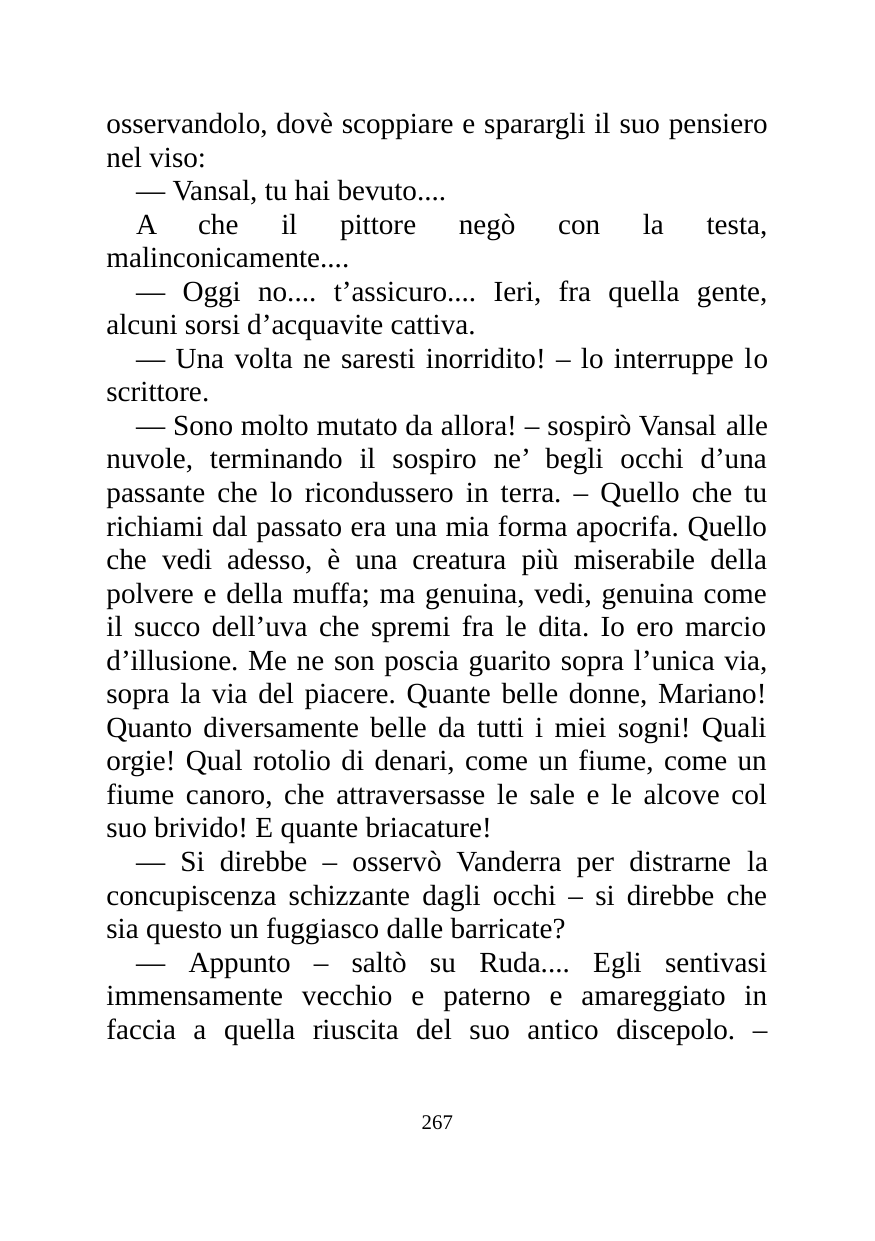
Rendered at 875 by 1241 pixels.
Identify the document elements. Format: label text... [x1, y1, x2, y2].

text — Sono molto mutato da allora! – sospirò Vansal alle nuvole, terminando il sospiro ne’ begli occhi d’una passante che lo ricondussero in terra. – Quello che tu richiami dal passato era una mia forma apocrifa. Quello che vedi adesso, è una creatura più miserabile della polvere e della muffa; ma genuina, vedi, genuina come il succo dell’uva che spremi fra le dita. Io ero marcio d’illusione. Me ne son poscia guarito sopra l’unica via, sopra la via del piacere. Quante belle donne, Mariano! Quanto diversamente belle da tutti i miei sogni! Quali orgie! Qual rotolio di denari, come un fiume, come un fiume canoro, che attraversasse le sale e le alcove col suo brivido! E quante briacature! [106, 408, 768, 844]
text — Vansal, tu hai bevuto.... [106, 173, 768, 207]
text osservandolo, dovè scoppiare e sparargli il suo pensiero nel viso: [106, 106, 768, 173]
text A che il pittore negò con la testa, malinconicamente.... [106, 207, 768, 274]
text — Appunto – saltò su Ruda.... Egli sentivasi immensamente vecchio e paterno e amareggiato in faccia a quella riuscita del suo antico discepolo. – [106, 945, 768, 1045]
text — Oggi no.... t’assicuro.... Ieri, fra quella gente, alcuni sorsi d’acquavite cattiva. [106, 274, 768, 341]
text — Si direbbe – osservò Vanderra per distrarne la concupiscenza schizzante dagli occhi – si direbbe che sia questo un fuggiasco dalle barricate? [106, 844, 768, 945]
text — Una volta ne saresti inorridito! – lo interruppe lo scrittore. [106, 341, 768, 408]
